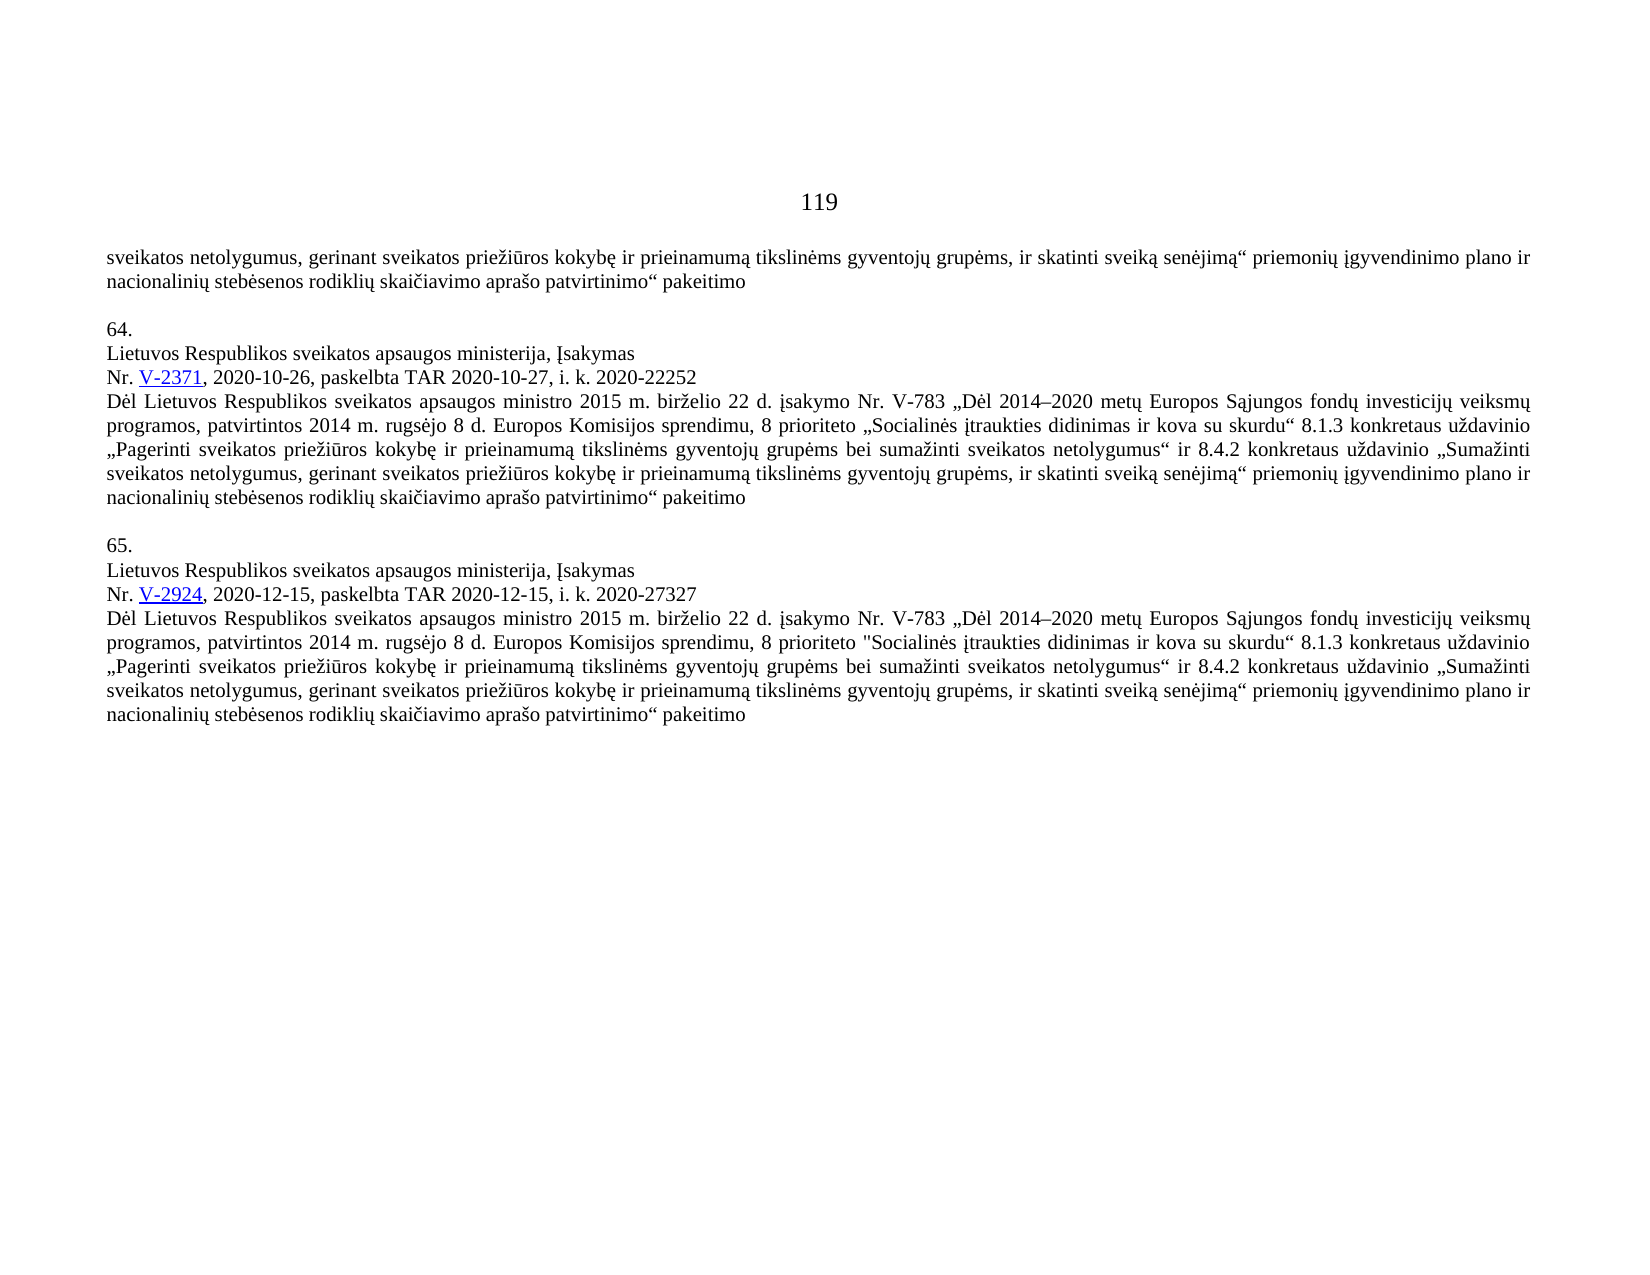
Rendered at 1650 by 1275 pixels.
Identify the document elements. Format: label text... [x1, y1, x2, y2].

text 64. [106, 317, 1532, 341]
text Lietuvos Respublikos sveikatos apsaugos ministerija, Įsakymas [106, 341, 1532, 365]
text 65. [106, 533, 1532, 557]
text Nr. V-2924, 2020-12-15, paskelbta TAR 2020-12-15, i. k. 2020-27327 [106, 582, 1532, 606]
text Nr. V-2371, 2020-10-26, paskelbta TAR 2020-10-27, i. k. 2020-22252 [106, 365, 1532, 389]
text Lietuvos Respublikos sveikatos apsaugos ministerija, Įsakymas [106, 557, 1532, 582]
text sveikatos netolygumus, gerinant sveikatos priežiūros kokybę ir prieinamumą tikslinėms gyventojų grupėms, ir skatinti sveiką senėjimą“ priemonių įgyvendinimo plano ir nacionalinių stebėsenos rodiklių skaičiavimo aprašo patvirtinimo“ pakeitimo [106, 245, 1532, 293]
text Dėl Lietuvos Respublikos sveikatos apsaugos ministro 2015 m. birželio 22 d. įsakymo Nr. V-783 „Dėl 2014–2020 metų Europos Sąjungos fondų investicijų veiksmų programos, patvirtintos 2014 m. rugsėjo 8 d. Europos Komisijos sprendimu, 8 prioriteto "Socialinės įtraukties didinimas ir kova su skurdu“ 8.1.3 konkretaus uždavinio „Pagerinti sveikatos priežiūros kokybę ir prieinamumą tikslinėms gyventojų grupėms bei sumažinti sveikatos netolygumus“ ir 8.4.2 konkretaus uždavinio „Sumažinti sveikatos netolygumus, gerinant sveikatos priežiūros kokybę ir prieinamumą tikslinėms gyventojų grupėms, ir skatinti sveiką senėjimą“ priemonių įgyvendinimo plano ir nacionalinių stebėsenos rodiklių skaičiavimo aprašo patvirtinimo“ pakeitimo [106, 606, 1532, 726]
text Dėl Lietuvos Respublikos sveikatos apsaugos ministro 2015 m. birželio 22 d. įsakymo Nr. V-783 „Dėl 2014–2020 metų Europos Sąjungos fondų investicijų veiksmų programos, patvirtintos 2014 m. rugsėjo 8 d. Europos Komisijos sprendimu, 8 prioriteto „Socialinės įtraukties didinimas ir kova su skurdu“ 8.1.3 konkretaus uždavinio „Pagerinti sveikatos priežiūros kokybę ir prieinamumą tikslinėms gyventojų grupėms bei sumažinti sveikatos netolygumus“ ir 8.4.2 konkretaus uždavinio „Sumažinti sveikatos netolygumus, gerinant sveikatos priežiūros kokybę ir prieinamumą tikslinėms gyventojų grupėms, ir skatinti sveiką senėjimą“ priemonių įgyvendinimo plano ir nacionalinių stebėsenos rodiklių skaičiavimo aprašo patvirtinimo“ pakeitimo [106, 389, 1532, 509]
